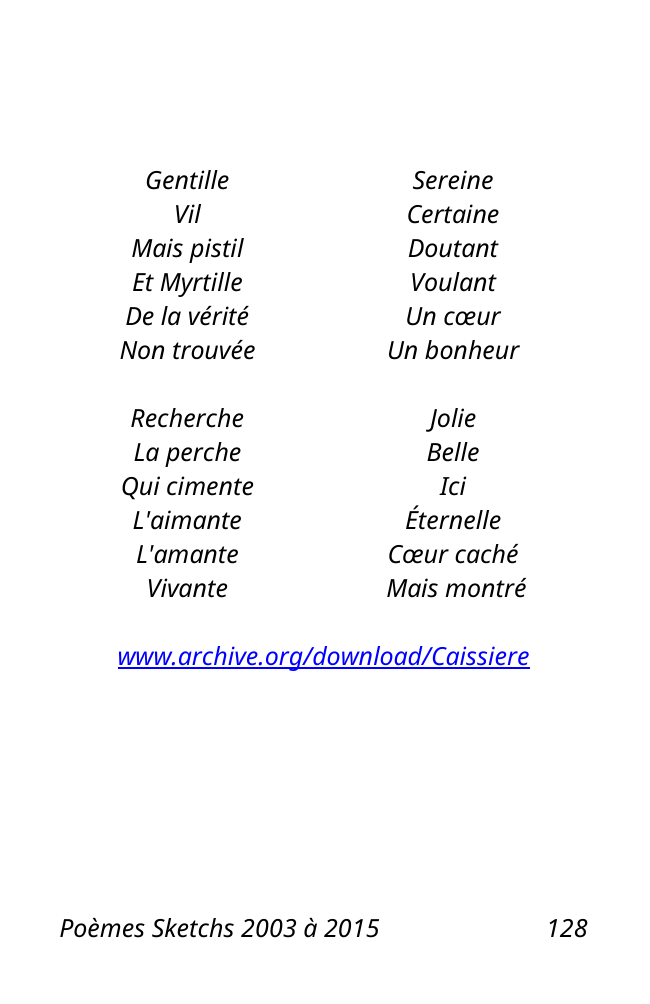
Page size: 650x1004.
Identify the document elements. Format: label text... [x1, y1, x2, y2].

table_header Sereine Certaine Doutant Voulant Un cœur Un bonheur Jolie Belle Ici Éternelle Cœur caché Mais montré [325, 163, 591, 638]
text www.archive.org/download/Caissiere [59, 638, 591, 672]
table_header Gentille Vil Mais pistil Et Myrtille De la vérité Non trouvée Recherche La perche Qui cimente L'aimante L'amante Vivante [59, 163, 325, 638]
